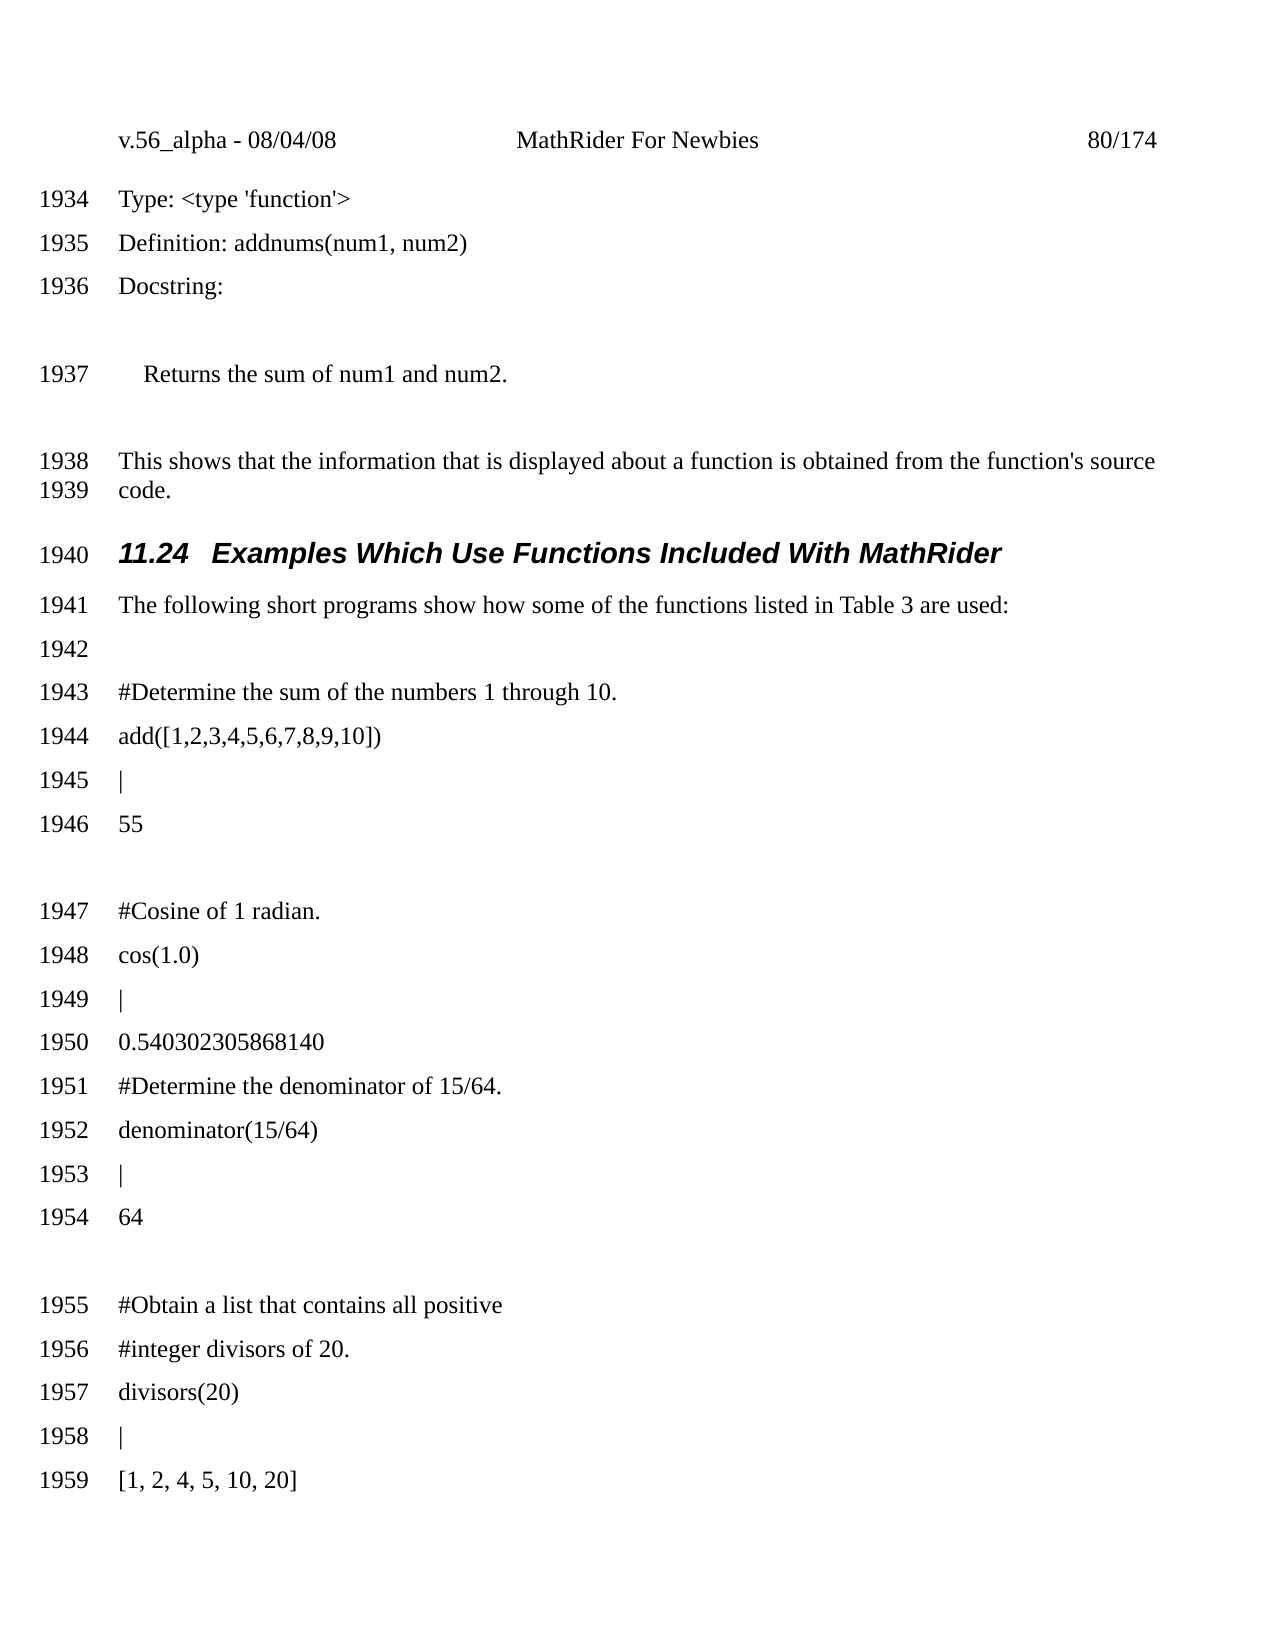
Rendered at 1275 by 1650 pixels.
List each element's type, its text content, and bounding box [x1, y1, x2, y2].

text #integer divisors of 20. [118, 1334, 1157, 1362]
text #Determine the sum of the numbers 1 through 10. [118, 677, 1157, 706]
text | [118, 1421, 1157, 1450]
text 0.540302305868140 [118, 1027, 1157, 1056]
text cos(1.0) [118, 940, 1157, 969]
subtitle Examples Which Use Functions Included With MathRider [118, 536, 1157, 570]
text add([1,2,3,4,5,6,7,8,9,10]) [118, 721, 1157, 750]
text #Obtain a list that contains all positive [118, 1290, 1157, 1319]
text #Cosine of 1 radian. [118, 896, 1157, 925]
text Definition: addnums(num1, num2) [118, 228, 1157, 256]
text Returns the sum of num1 and num2. [118, 359, 1157, 388]
text | [118, 984, 1157, 1012]
text This shows that the information that is displayed about a function is obtained from the function's source code. [118, 446, 1157, 504]
text | [118, 1159, 1157, 1187]
text denominator(15/64) [118, 1115, 1157, 1144]
text The following short programs show how some of the functions listed in Table 3 are used: [118, 590, 1157, 619]
text [1, 2, 4, 5, 10, 20] [118, 1465, 1157, 1494]
text 55 [118, 809, 1157, 837]
text #Determine the denominator of 15/64. [118, 1071, 1157, 1100]
text | [118, 765, 1157, 794]
text 64 [118, 1202, 1157, 1231]
text Docstring: [118, 271, 1157, 300]
text Type: <type 'function'> [118, 184, 1157, 213]
text divisors(20) [118, 1377, 1157, 1406]
